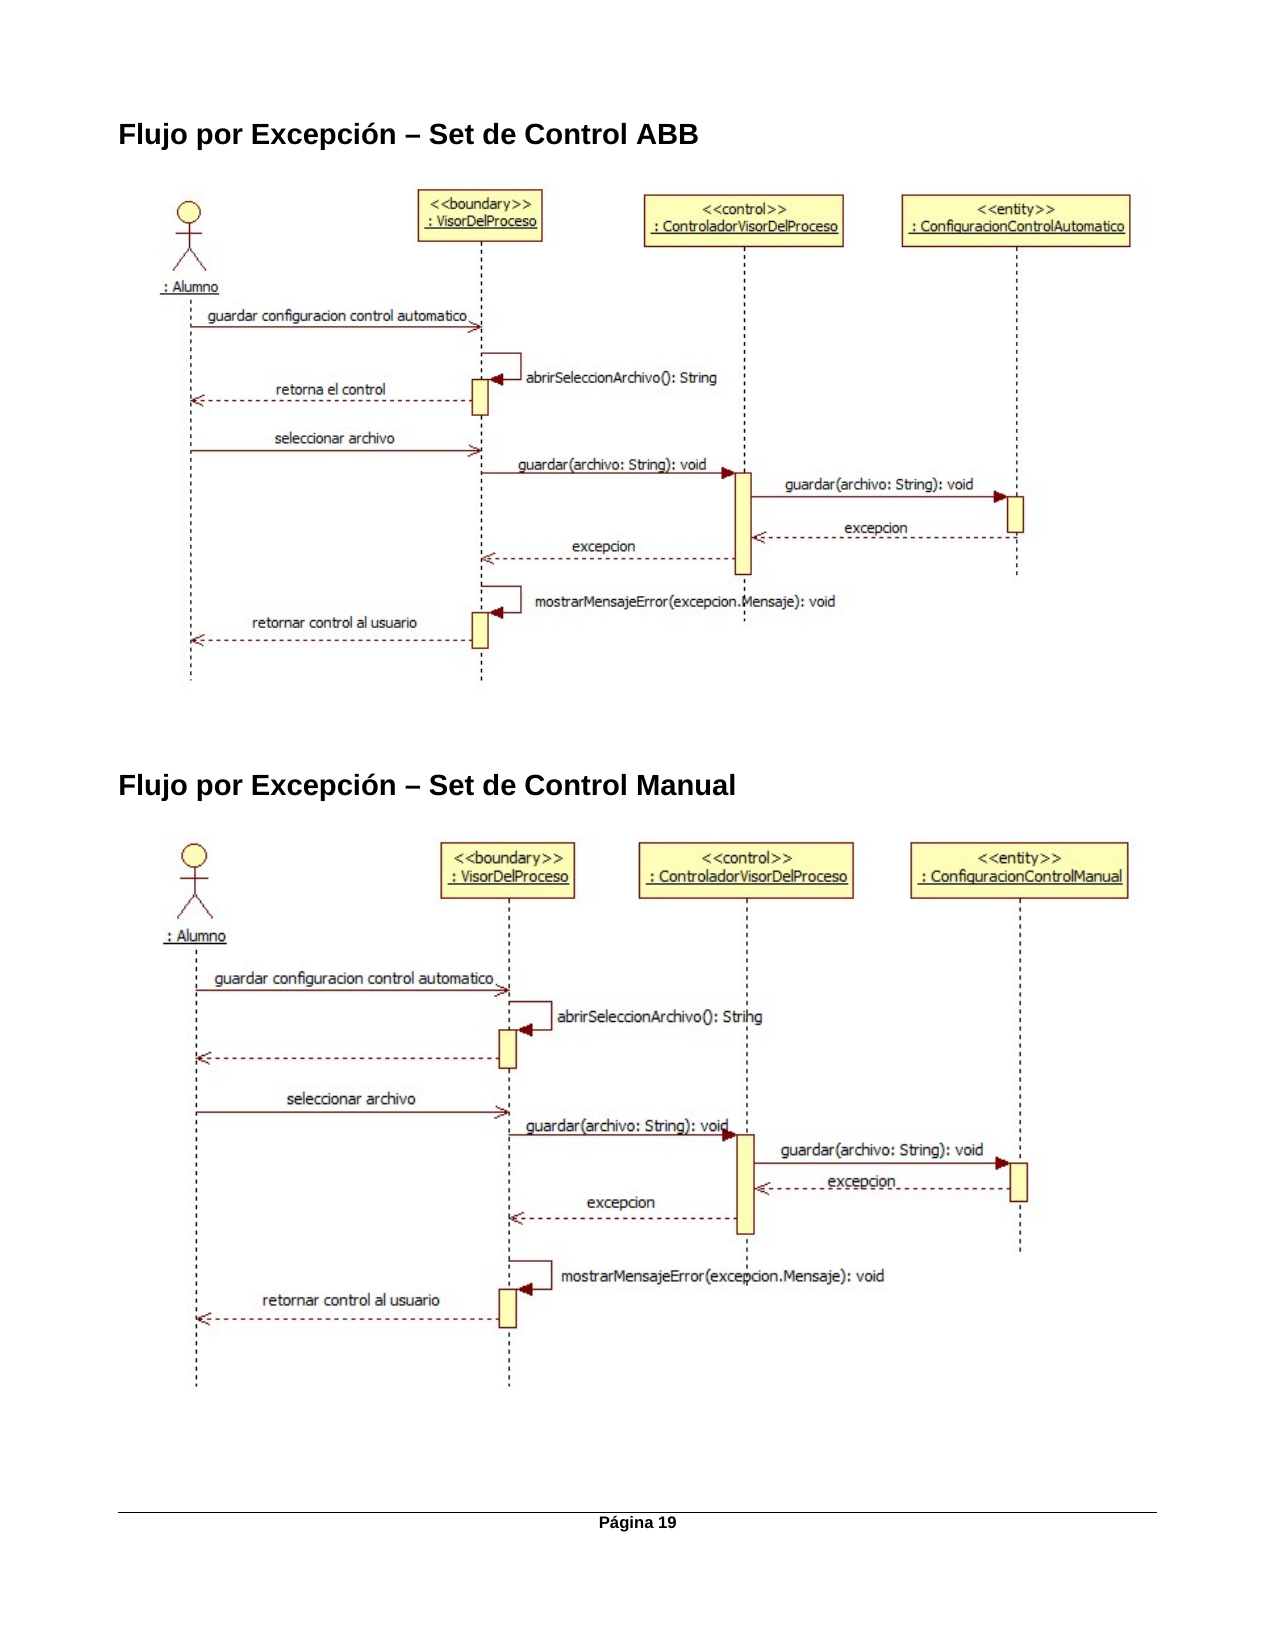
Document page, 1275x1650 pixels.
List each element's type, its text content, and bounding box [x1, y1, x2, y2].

picture [118, 815, 1157, 1415]
subtitle Flujo por Excepción – Set de Control Manual [118, 769, 1157, 802]
picture [118, 163, 1157, 707]
subtitle Flujo por Excepción – Set de Control ABB [118, 118, 1157, 151]
